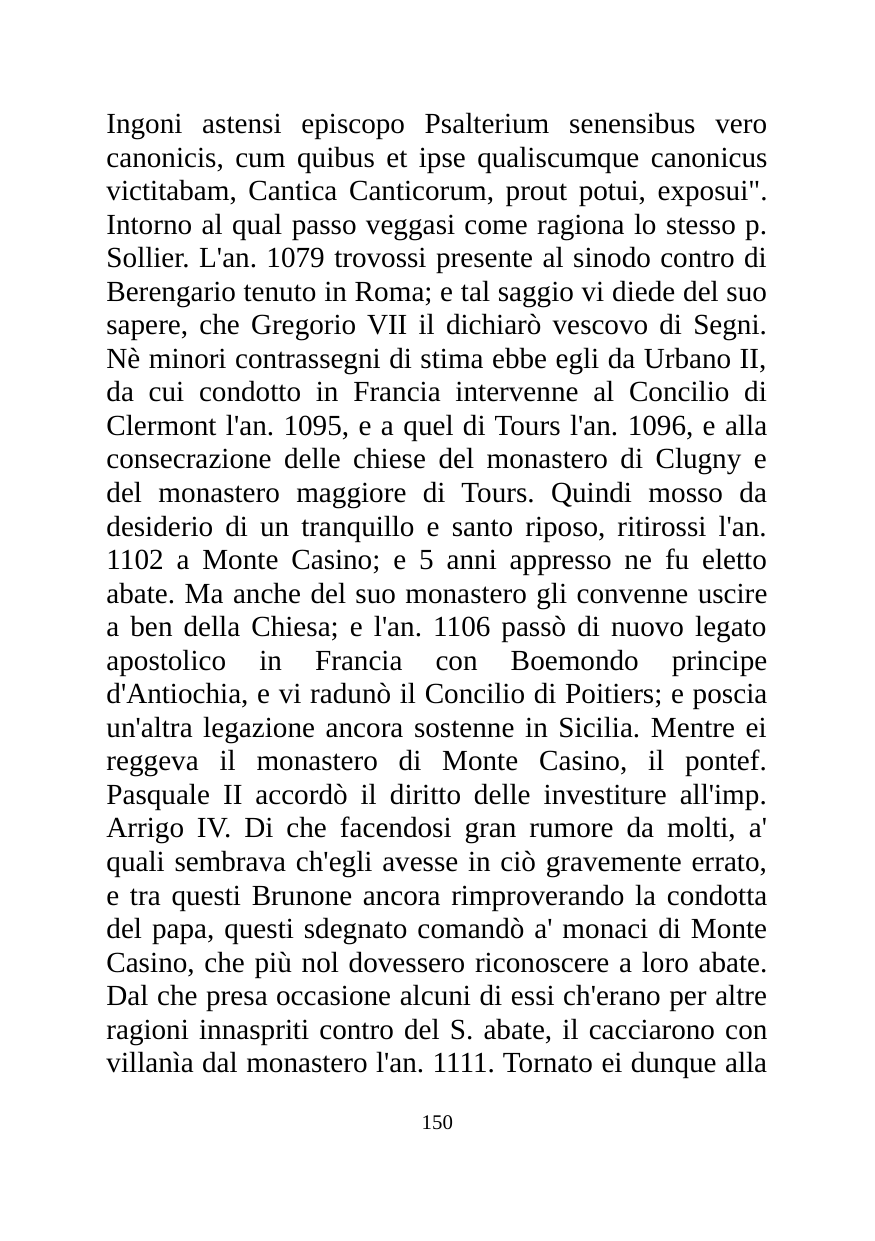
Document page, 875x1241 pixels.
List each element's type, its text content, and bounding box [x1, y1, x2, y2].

text Ingoni astensi episcopo Psalterium senensibus vero canonicis, cum quibus et ipse qualiscumque canonicus victitabam, Cantica Canticorum, prout potui, exposui". Intorno al qual passo veggasi come ragiona lo stesso p. Sollier. L'an. 1079 trovossi presente al sinodo contro di Berengario tenuto in Roma; e tal saggio vi diede del suo sapere, che Gregorio VII il dichiarò vescovo di Segni. Nè minori contrassegni di stima ebbe egli da Urbano II, da cui condotto in Francia intervenne al Concilio di Clermont l'an. 1095, e a quel di Tours l'an. 1096, e alla consecrazione delle chiese del monastero di Clugny e del monastero maggiore di Tours. Quindi mosso da desiderio di un tranquillo e santo riposo, ritirossi l'an. 1102 a Monte Casino; e 5 anni appresso ne fu eletto abate. Ma anche del suo monastero gli convenne uscire a ben della Chiesa; e l'an. 1106 passò di nuovo legato apostolico in Francia con Boemondo principe d'Antiochia, e vi radunò il Concilio di Poitiers; e poscia un'altra legazione ancora sostenne in Sicilia. Mentre ei reggeva il monastero di Monte Casino, il pontef. Pasquale II accordò il diritto delle investiture all'imp. Arrigo IV. Di che facendosi gran rumore da molti, a' quali sembrava ch'egli avesse in ciò gravemente errato, e tra questi Brunone ancora rimproverando la condotta del papa, questi sdegnato comandò a' monaci di Monte Casino, che più nol dovessero riconoscere a loro abate. Dal che presa occasione alcuni di essi ch'erano per altre ragioni innaspriti contro del S. abate, il cacciarono con villanìa dal monastero l'an. 1111. Tornato ei dunque alla [106, 106, 768, 1079]
